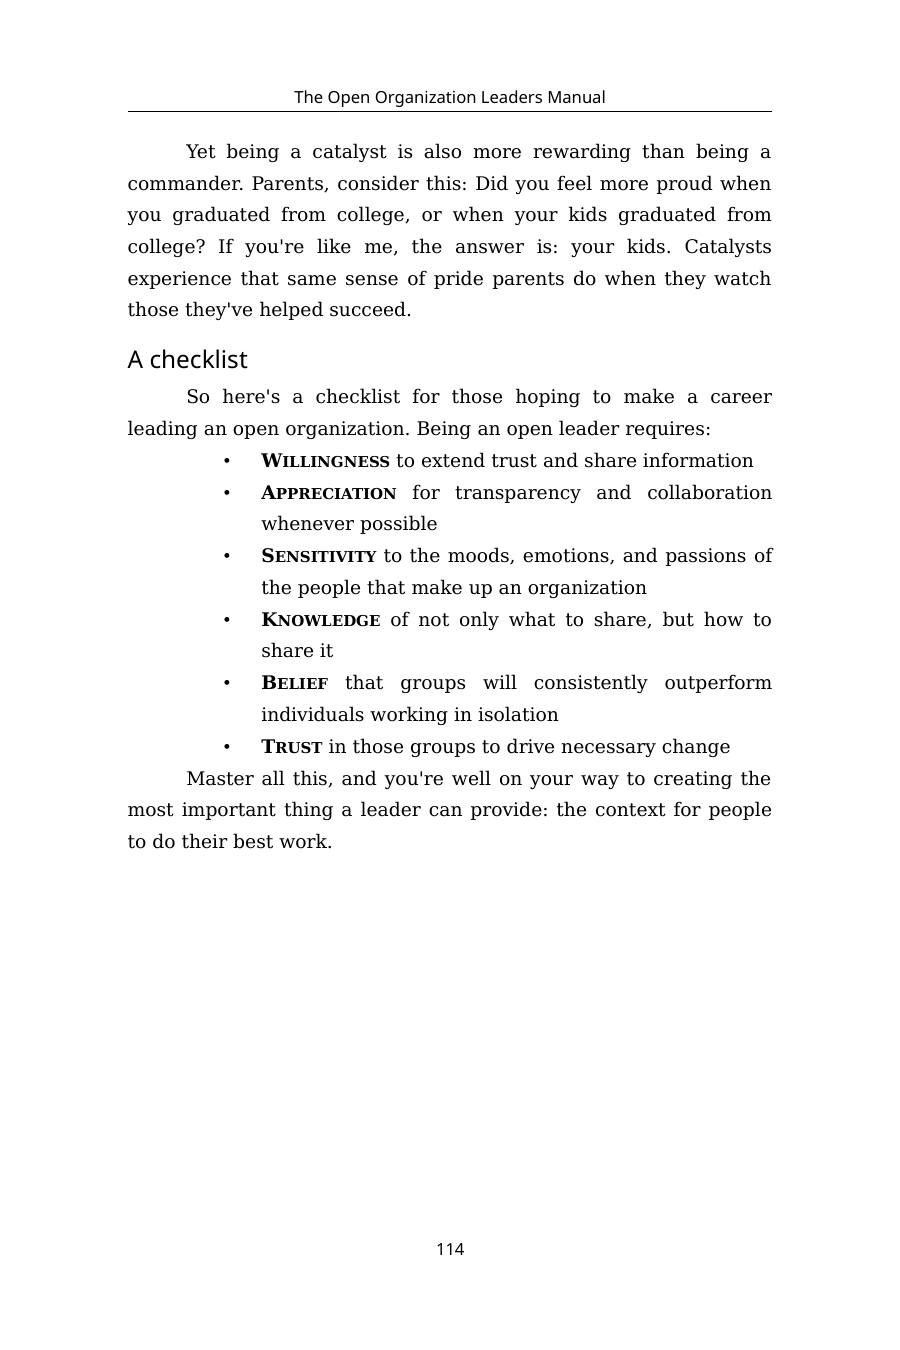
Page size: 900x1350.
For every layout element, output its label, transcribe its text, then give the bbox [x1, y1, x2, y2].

subtitle A checklist [127, 346, 772, 374]
text Master all this, and you're well on your way to creating the most important thing a leader can provide: the context for people to do their best work. [127, 768, 772, 853]
list Trust in those groups to drive necessary change [223, 736, 772, 758]
list Belief that groups will consistently outperform individuals working in isolation [223, 672, 772, 726]
list Sensitivity to the moods, emotions, and passions of the people that make up an organization [223, 545, 772, 599]
text So here's a checklist for those hoping to make a career leading an open organization. Being an open leader requires: [127, 386, 772, 440]
list Appreciation for transparency and collaboration whenever possible [223, 482, 772, 535]
list Willingness to extend trust and share information [223, 449, 772, 472]
list Knowledge of not only what to share, but how to share it [223, 609, 772, 662]
text Yet being a catalyst is also more rewarding than being a commander. Parents, consider this: Did you feel more proud when you graduated from college, or when your kids graduated from college? If you're like me, the answer is: your kids. Catalysts experience that same sense of pride parents do when they watch those they've helped succeed. [127, 141, 772, 321]
